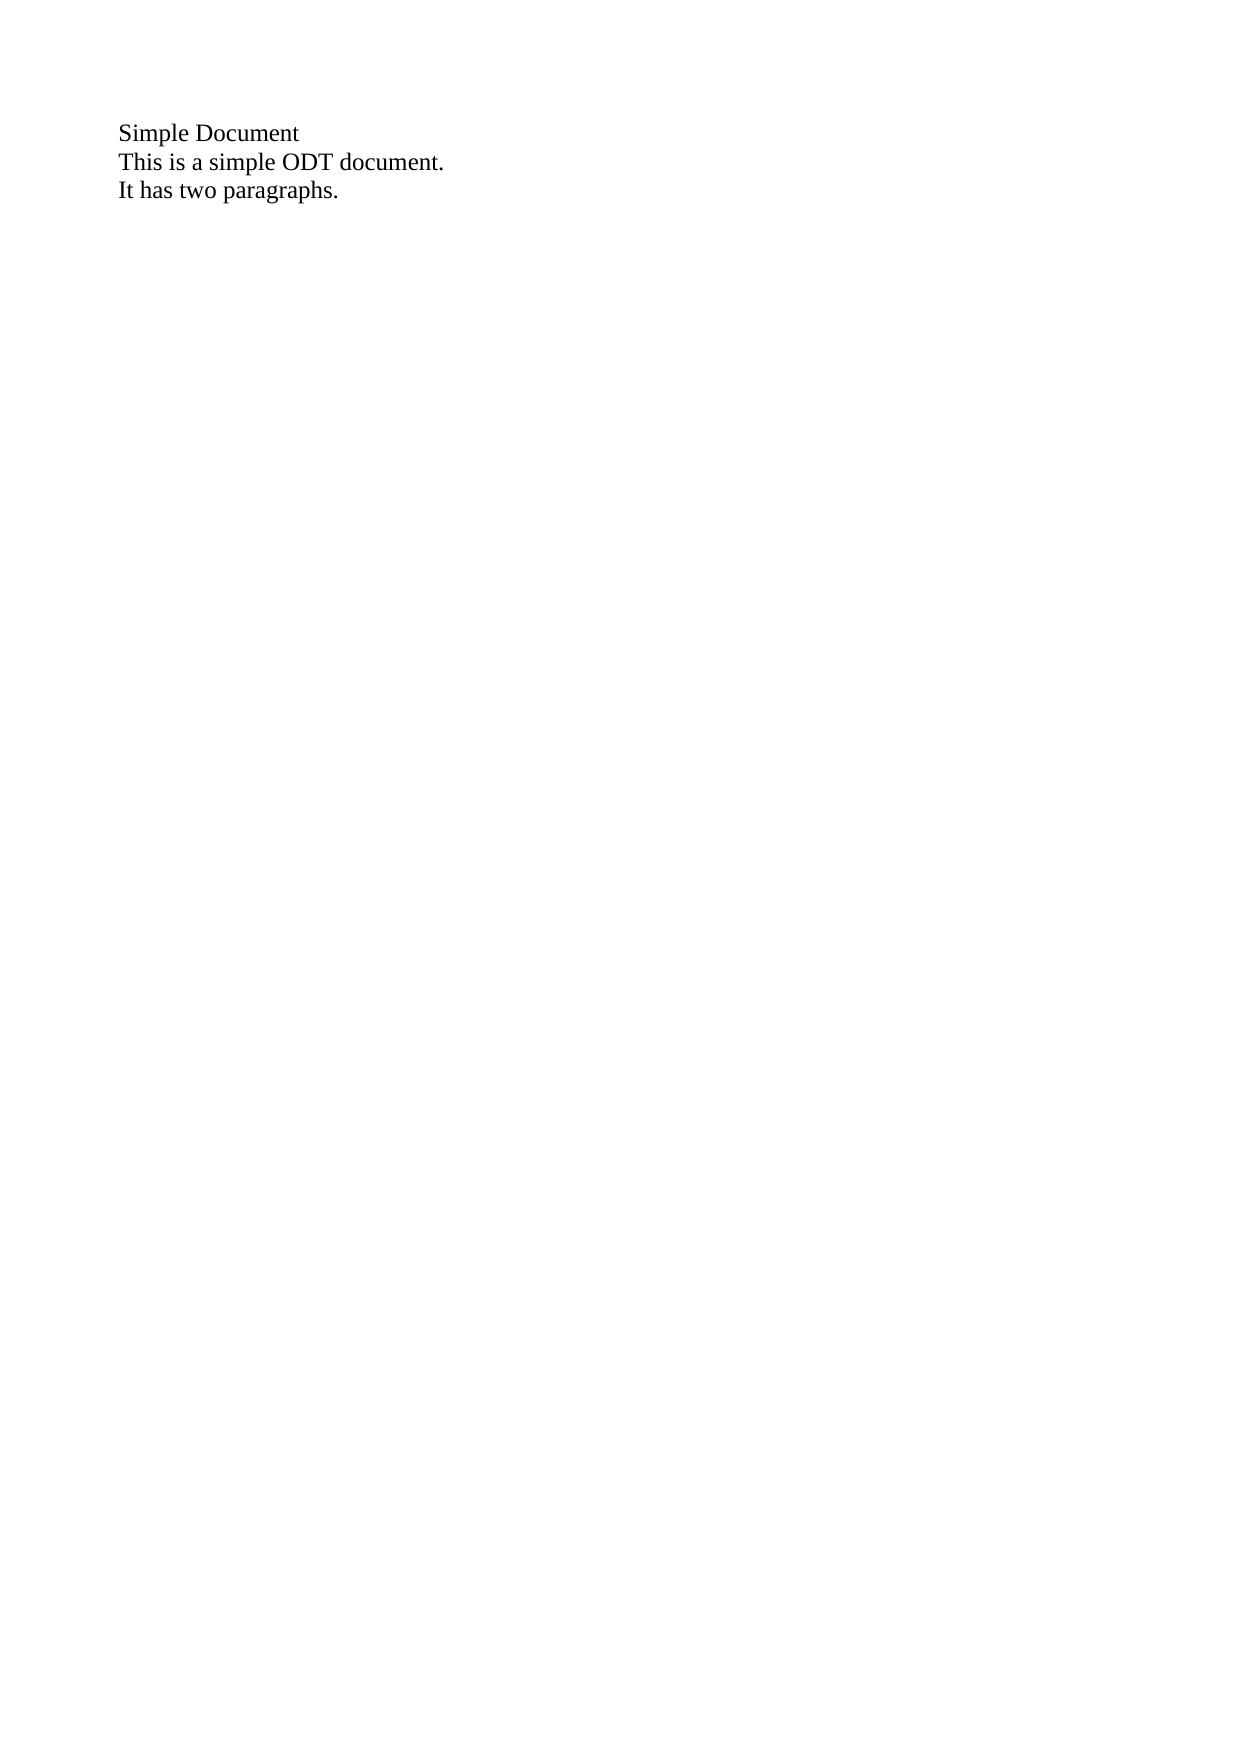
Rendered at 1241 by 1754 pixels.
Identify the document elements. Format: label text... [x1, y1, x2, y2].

text It has two paragraphs. [118, 176, 1122, 204]
subtitle Simple Document [118, 118, 1122, 147]
text This is a simple ODT document. [118, 147, 1122, 176]
